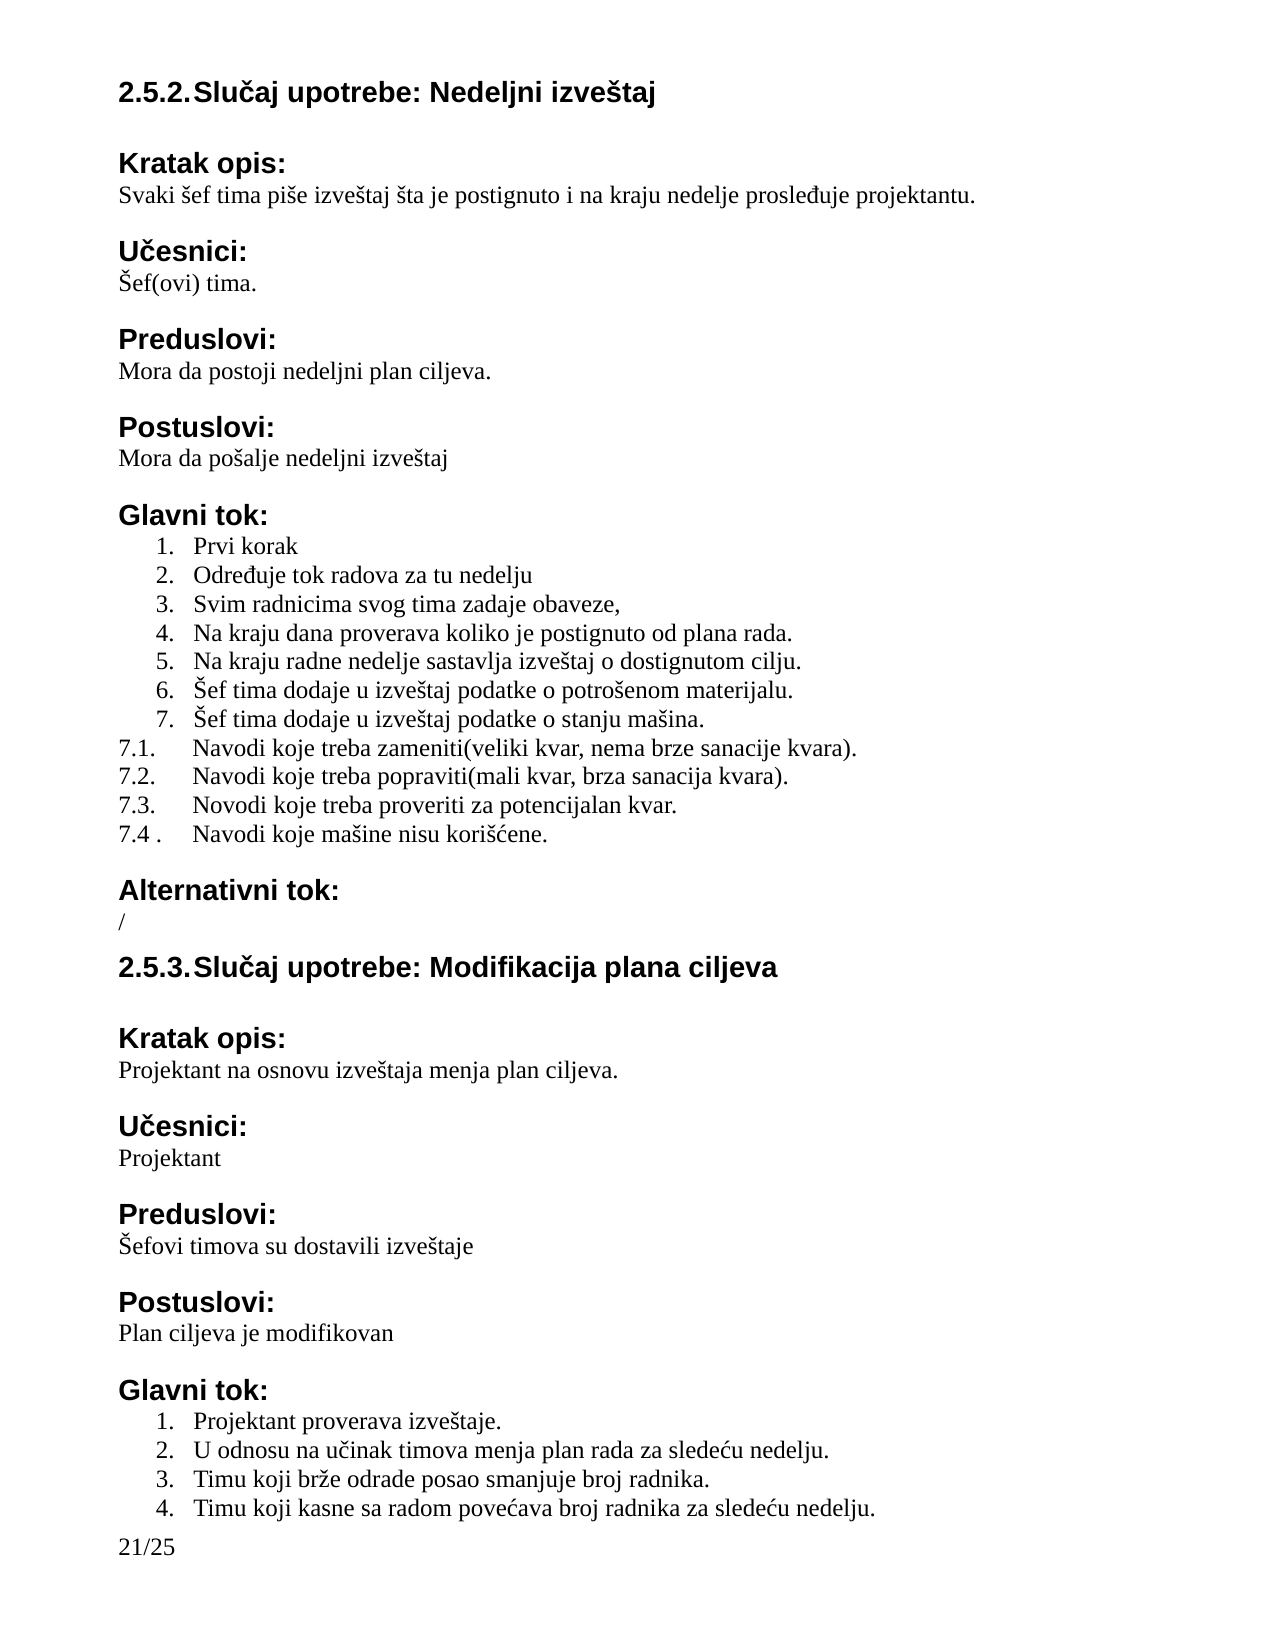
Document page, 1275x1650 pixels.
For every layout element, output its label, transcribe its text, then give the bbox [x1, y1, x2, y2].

list Šef tima dodaje u izveštaj podatke o stanju mašina. [156, 704, 1157, 733]
subtitle Učesnici: [118, 234, 1157, 268]
text 7.2. Navodi koje treba popraviti(mali kvar, brza sanacija kvara). [118, 761, 1157, 790]
text Projektant [118, 1143, 1157, 1172]
text Mora da postoji nedeljni plan ciljeva. [118, 356, 1157, 384]
list Na kraju dana proverava koliko je postignuto od plana rada. [156, 618, 1157, 646]
subtitle Glavni tok: [118, 498, 1157, 531]
list Šef tima dodaje u izveštaj podatke o potrošenom materijalu. [156, 675, 1157, 704]
list Timu koji kasne sa radom povećava broj radnika za sledeću nedelju. [156, 1493, 1157, 1521]
subtitle Učesnici: [118, 1109, 1157, 1143]
subtitle Alternativni tok: [118, 873, 1157, 907]
subtitle Preduslovi: [118, 1197, 1157, 1231]
subtitle Kratak opis: [118, 147, 1157, 180]
list Svim radnicima svog tima zadaje obaveze, [156, 589, 1157, 618]
subtitle Slučaj upotrebe: Nedeljni izveštaj [118, 75, 1157, 108]
list Projektant proverava izveštaje. [156, 1406, 1157, 1435]
text 7.1. Navodi koje treba zameniti(veliki kvar, nema brze sanacije kvara). [118, 733, 1157, 761]
list Na kraju radne nedelje sastavlja izveštaj o dostignutom cilju. [156, 646, 1157, 675]
text Mora da pošalje nedeljni izveštaj [118, 443, 1157, 472]
subtitle Preduslovi: [118, 322, 1157, 356]
text 7.3. Novodi koje treba proveriti za potencijalan kvar. [118, 790, 1157, 819]
text / [118, 907, 1157, 935]
list Timu koji brže odrade posao smanjuje broj radnika. [156, 1464, 1157, 1493]
subtitle Kratak opis: [118, 1022, 1157, 1055]
text Svaki šef tima piše izveštaj šta je postignuto i na kraju nedelje prosleđuje projektantu. [118, 180, 1157, 209]
list Određuje tok radova za tu nedelju [156, 560, 1157, 589]
text 7.4 . Navodi koje mašine nisu korišćene. [118, 819, 1157, 848]
list U odnosu na učinak timova menja plan rada za sledeću nedelju. [156, 1435, 1157, 1464]
subtitle Slučaj upotrebe: Modifikacija plana ciljeva [118, 950, 1157, 983]
text Plan ciljeva je modifikovan [118, 1318, 1157, 1347]
subtitle Glavni tok: [118, 1373, 1157, 1406]
subtitle Postuslovi: [118, 410, 1157, 443]
text Projektant na osnovu izveštaja menja plan ciljeva. [118, 1055, 1157, 1084]
text Šefovi timova su dostavili izveštaje [118, 1231, 1157, 1259]
list Prvi korak [156, 531, 1157, 560]
subtitle Postuslovi: [118, 1285, 1157, 1318]
text Šef(ovi) tima. [118, 268, 1157, 297]
